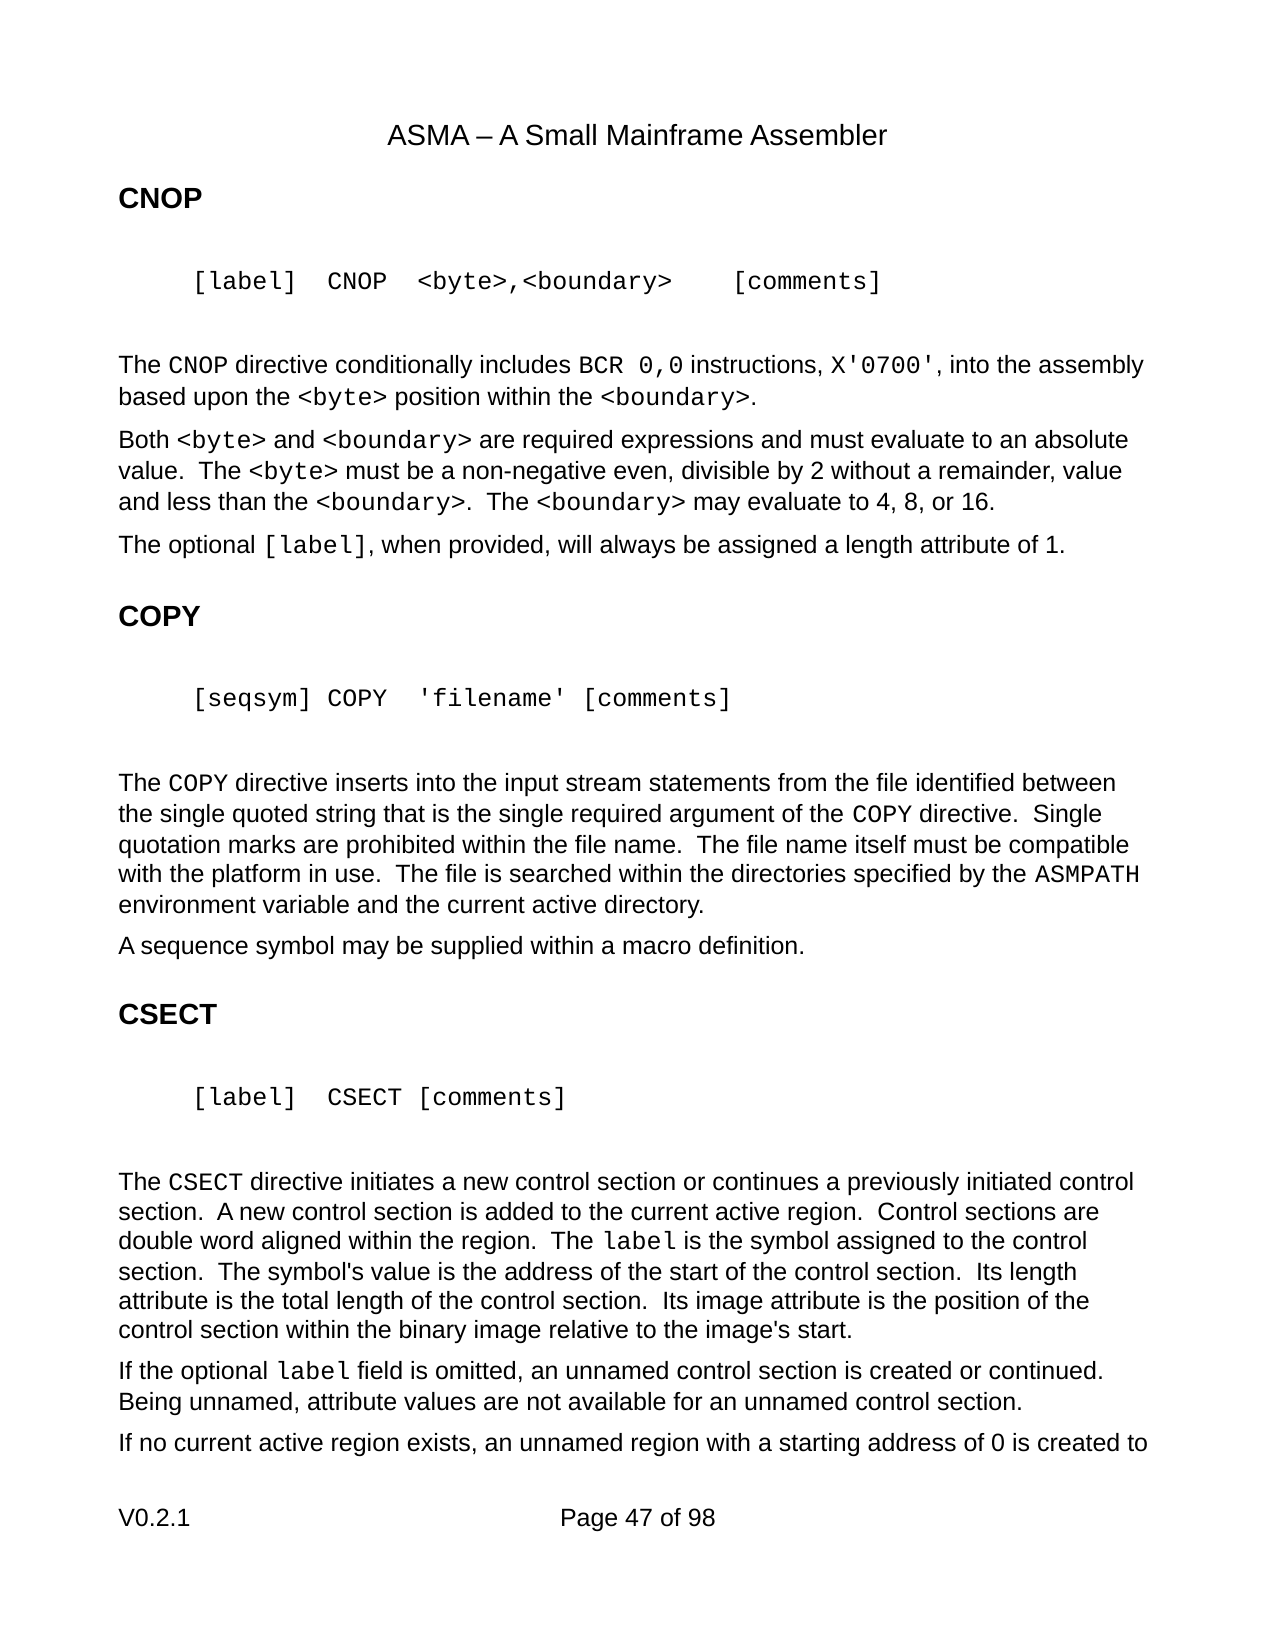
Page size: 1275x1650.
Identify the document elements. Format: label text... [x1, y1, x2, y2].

text The CNOP directive conditionally includes BCR 0,0 instructions, X'0700', into the assembly based upon the <byte> position within the <boundary>. [118, 351, 1157, 412]
text If no current active region exists, an unnamed region with a starting address of 0 is created to [118, 1428, 1157, 1457]
text [seqsym] COPY 'filename' [comments] [192, 686, 1157, 714]
text Both <byte> and <boundary> are required expressions and must evaluate to an absolute value. The <byte> must be a non-negative even, divisible by 2 without a remainder, value and less than the <boundary>. The <boundary> may evaluate to 4, 8, or 16. [118, 425, 1157, 518]
text A sequence symbol may be supplied within a macro definition. [118, 931, 1157, 959]
text [label] CSECT [comments] [192, 1084, 1157, 1113]
text The COPY directive inserts into the input stream statements from the file identified between the single quoted string that is the single required argument of the COPY directive. Single quotation marks are prohibited within the file name. The file name itself must be compatible with the platform in use. The file is searched within the directories specified by the ASMPATH environment variable and the current active directory. [118, 768, 1157, 918]
subtitle CSECT [118, 997, 1157, 1031]
subtitle COPY [118, 599, 1157, 632]
subtitle CNOP [118, 181, 1157, 215]
text If the optional label field is omitted, an unnamed control section is created or continued. Being unnamed, attribute values are not available for an unnamed control section. [118, 1356, 1157, 1416]
text [label] CNOP <byte>,<boundary> [comments] [192, 268, 1157, 297]
text The optional [label], when provided, will always be assigned a length attribute of 1. [118, 530, 1157, 561]
text The CSECT directive initiates a new control section or continues a previously initiated control section. A new control section is added to the current active region. Control sections are double word aligned within the region. The label is the symbol assigned to the control section. The symbol's value is the address of the start of the control section. Its length attribute is the total length of the control section. Its image attribute is the position of the control section within the binary image relative to the image's start. [118, 1166, 1157, 1343]
